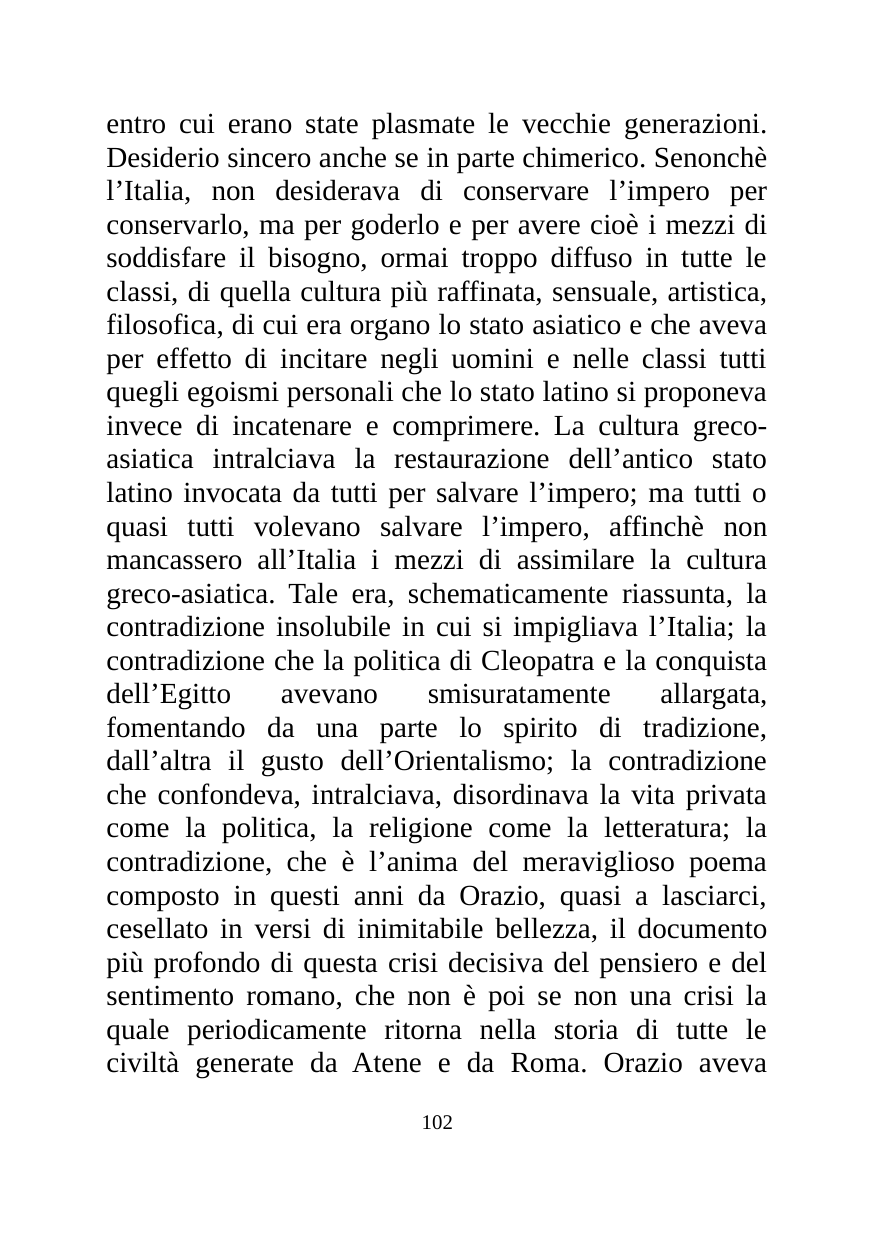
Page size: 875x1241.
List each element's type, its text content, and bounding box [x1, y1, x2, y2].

text entro cui erano state plasmate le vecchie generazioni. Desiderio sincero anche se in parte chimerico. Senonchè l’Italia, non desiderava di conservare l’impero per conservarlo, ma per goderlo e per avere cioè i mezzi di soddisfare il bisogno, ormai troppo diffuso in tutte le classi, di quella cultura più raffinata, sensuale, artistica, filosofica, di cui era organo lo stato asiatico e che aveva per effetto di incitare negli uomini e nelle classi tutti quegli egoismi personali che lo stato latino si proponeva invece di incatenare e comprimere. La cultura greco-asiatica intralciava la restaurazione dell’antico stato latino invocata da tutti per salvare l’impero; ma tutti o quasi tutti volevano salvare l’impero, affinchè non mancassero all’Italia i mezzi di assimilare la cultura greco-asiatica. Tale era, schematicamente riassunta, la contradizione insolubile in cui si impigliava l’Italia; la contradizione che la politica di Cleopatra e la conquista dell’Egitto avevano smisuratamente allargata, fomentando da una parte lo spirito di tradizione, dall’altra il gusto dell’Orientalismo; la contradizione che confondeva, intralciava, disordinava la vita privata come la politica, la religione come la letteratura; la contradizione, che è l’anima del meraviglioso poema composto in questi anni da Orazio, quasi a lasciarci, cesellato in versi di inimitabile bellezza, il documento più profondo di questa crisi decisiva del pensiero e del sentimento romano, che non è poi se non una crisi la quale periodicamente ritorna nella storia di tutte le civiltà generate da Atene e da Roma. Orazio aveva [106, 106, 768, 1079]
